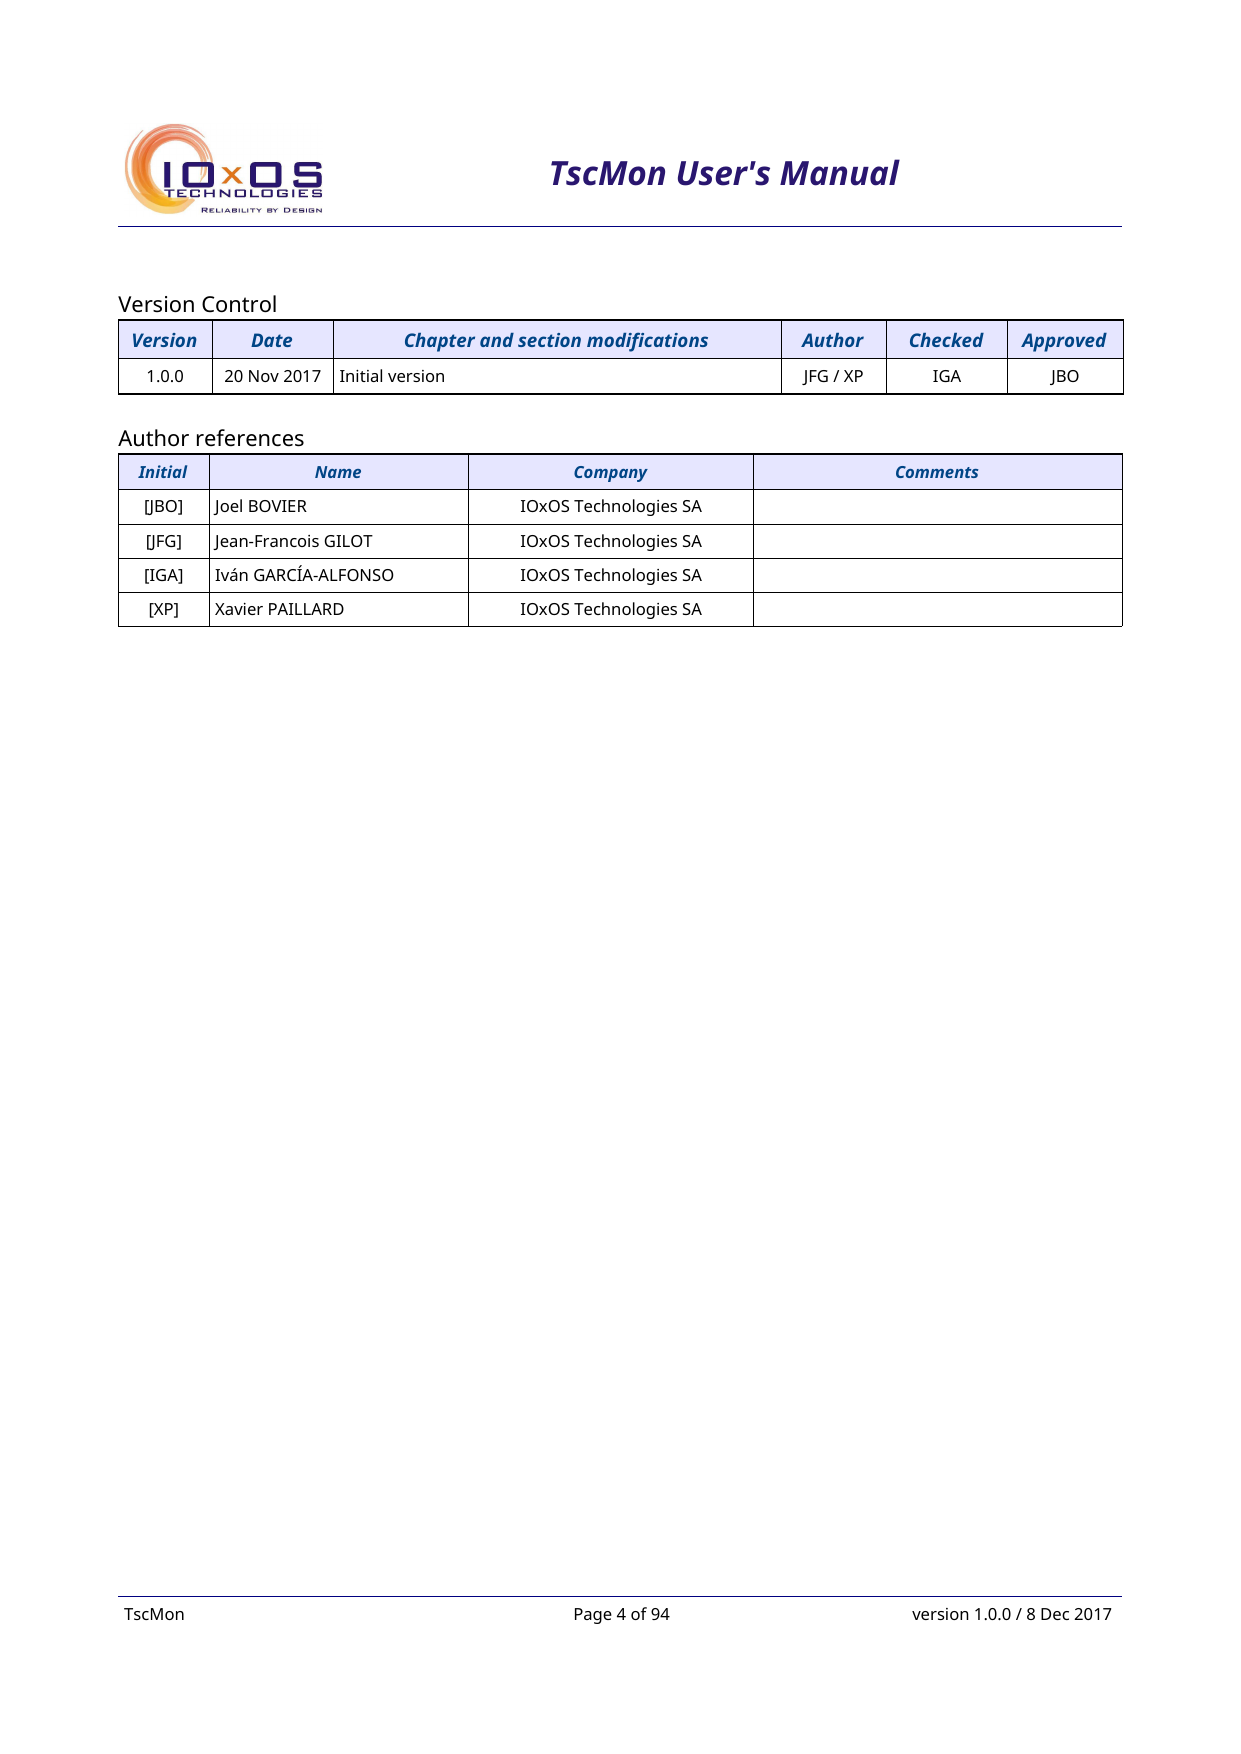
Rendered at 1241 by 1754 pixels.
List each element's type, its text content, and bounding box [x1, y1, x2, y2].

table_cell IGA [887, 359, 1007, 393]
text Version Control [118, 289, 1122, 319]
table_cell Xavier PAILLARD [210, 593, 468, 626]
table_cell [754, 593, 1122, 626]
table_cell 1.0.0 [119, 359, 212, 393]
table_cell [XP] [119, 593, 209, 626]
table_cell [754, 490, 1122, 523]
table_header Approved [1008, 321, 1123, 358]
table_cell IOxOS Technologies SA [469, 525, 753, 558]
table_cell 20 Nov 2017 [213, 359, 333, 393]
table_header Name [210, 455, 468, 489]
table_header Checked [887, 321, 1007, 358]
table_cell Iván GARCÍA-ALFONSO [210, 559, 468, 592]
table_header Comments [754, 455, 1122, 489]
table_cell [JBO] [119, 490, 209, 523]
table_cell JFG / XP [782, 359, 886, 393]
text Author references [118, 423, 1122, 453]
table_header Initial [119, 455, 209, 489]
table_cell Jean-Francois GILOT [210, 525, 468, 558]
table_cell [IGA] [119, 559, 209, 592]
table_header Date [213, 321, 333, 358]
table_cell IOxOS Technologies SA [469, 593, 753, 626]
table_cell IOxOS Technologies SA [469, 490, 753, 523]
table_cell Initial version [334, 359, 781, 393]
table_cell [JFG] [119, 525, 209, 558]
table_header Chapter and section modifications [334, 321, 781, 358]
table_cell [754, 559, 1122, 592]
table_header Author [782, 321, 886, 358]
table_header Version [119, 321, 212, 358]
table_cell Joel BOVIER [210, 490, 468, 523]
table_cell IOxOS Technologies SA [469, 559, 753, 592]
table_cell JBO [1008, 359, 1123, 393]
table_header Company [469, 455, 753, 489]
table_cell [754, 525, 1122, 558]
picture [123, 123, 323, 217]
